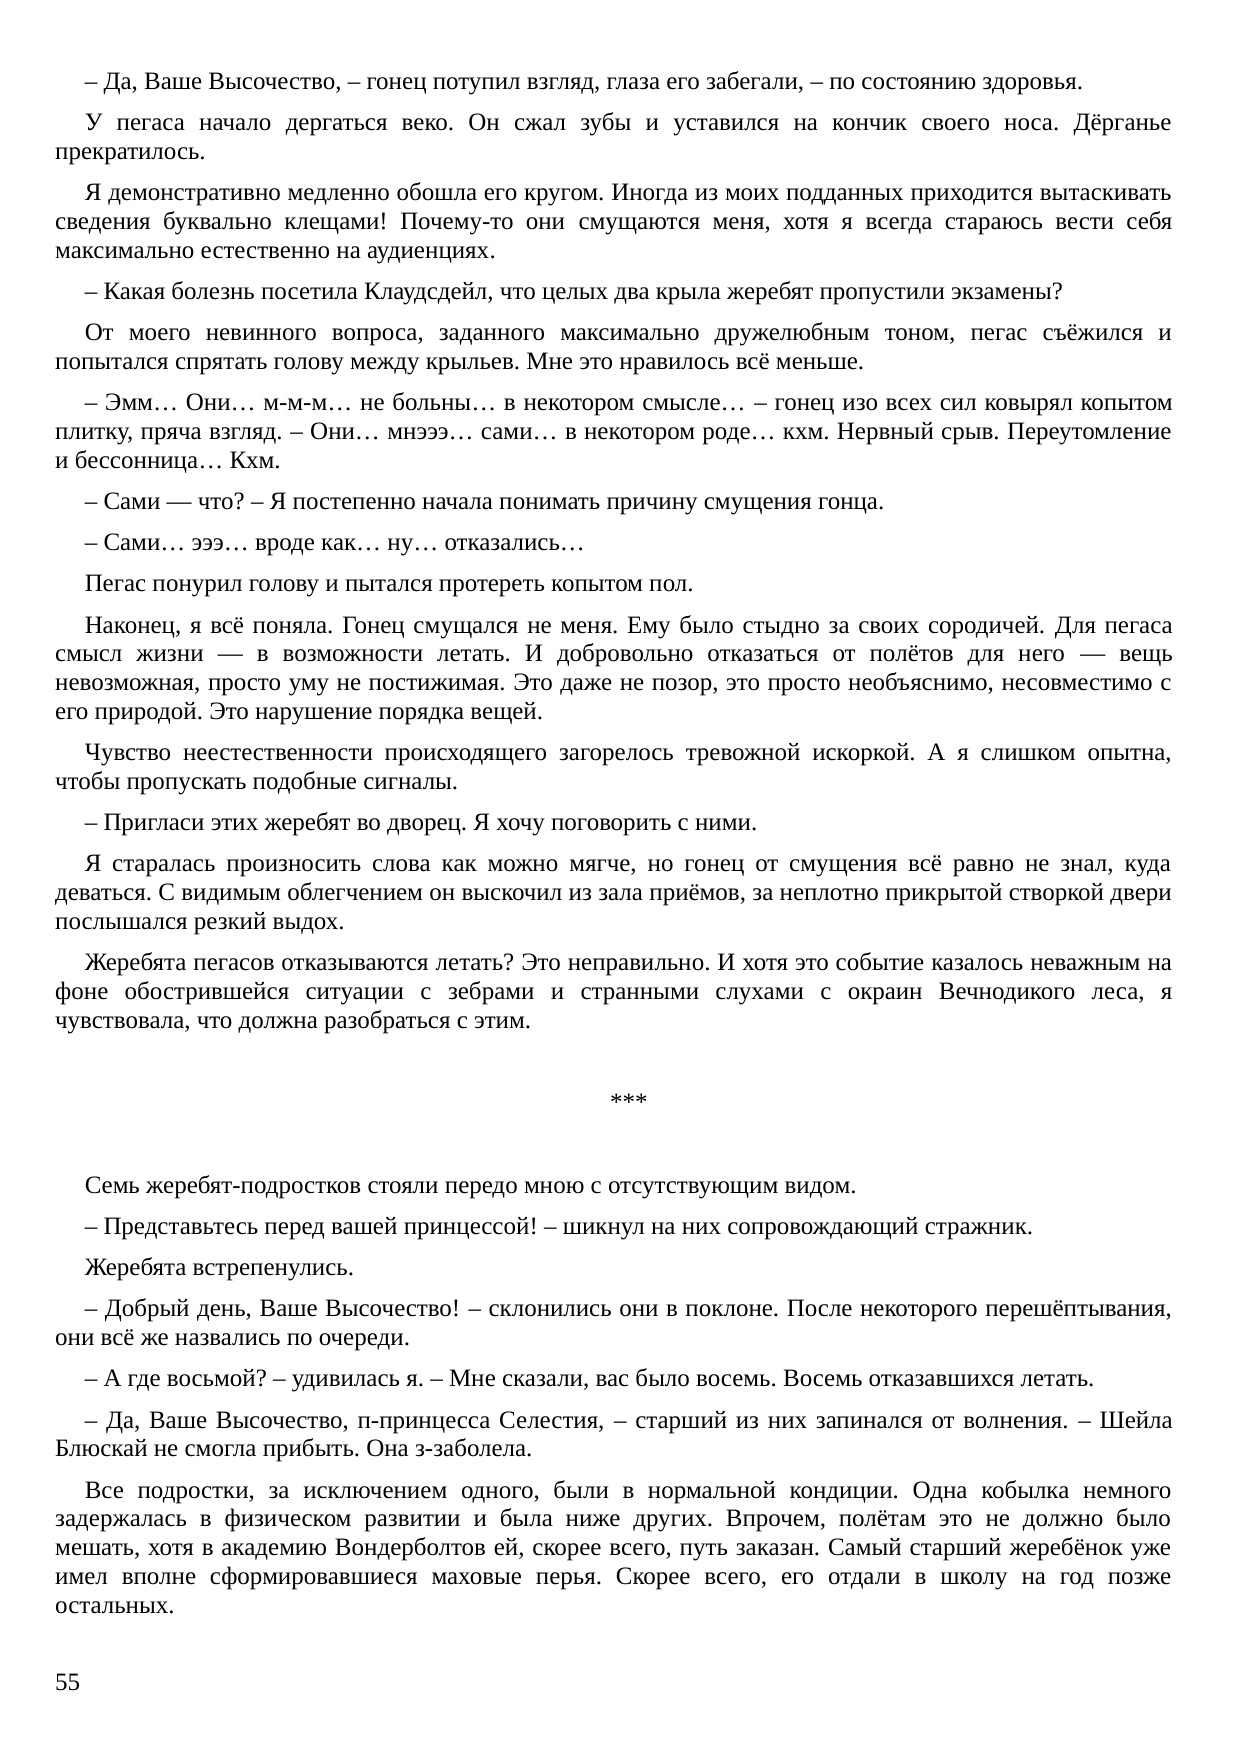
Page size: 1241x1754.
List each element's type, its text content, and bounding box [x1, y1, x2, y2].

text *** [55, 1087, 1173, 1116]
text – Добрый день, Ваше Высочество! – склонились они в поклоне. После некоторого перешёптывания, они всё же назвались по очереди. [55, 1293, 1173, 1351]
text – Сами — что? – Я постепенно начала понимать причину смущения гонца. [55, 486, 1173, 515]
text – Сами… эээ… вроде как… ну… отказались… [55, 527, 1173, 556]
text – Да, Ваше Высочество, – гонец потупил взгляд, глаза его забегали, – по состоянию здоровья. [55, 66, 1173, 95]
text Чувство неестественности происходящего загорелось тревожной искоркой. А я слишком опытна, чтобы пропускать подобные сигналы. [55, 737, 1173, 795]
text – Да, Ваше Высочество, п-принцесса Селестия, – старший из них запинался от волнения. – Шейла Блюскай не смогла прибыть. Она з-заболела. [55, 1405, 1173, 1462]
text – Представьтесь перед вашей принцессой! – шикнул на них сопровождающий стражник. [55, 1211, 1173, 1240]
text Наконец, я всё поняла. Гонец смущался не меня. Ему было стыдно за своих сородичей. Для пегаса смысл жизни — в возможности летать. И добровольно отказаться от полётов для него — вещь невозможная, просто уму не постижимая. Это даже не позор, это просто необъяснимо, несовместимо с его природой. Это нарушение порядка вещей. [55, 610, 1173, 725]
text У пегаса начало дергаться веко. Он сжал зубы и уставился на кончик своего носа. Дёрганье прекратилось. [55, 107, 1173, 165]
text – Какая болезнь посетила Клаудсдейл, что целых два крыла жеребят пропустили экзамены? [55, 276, 1173, 305]
text Жеребята пегасов отказываются летать? Это неправильно. И хотя это событие казалось неважным на фоне обострившейся ситуации с зебрами и странными слухами с окраин Вечнодикого леса, я чувствовала, что должна разобраться с этим. [55, 947, 1173, 1033]
text – Эмм… Они… м-м-м… не больны… в некотором смысле… – гонец изо всех сил ковырял копытом плитку, пряча взгляд. – Они… мнэээ… сами… в некотором роде… кхм. Нервный срыв. Переутомление и бессонница… Кхм. [55, 387, 1173, 473]
text Пегас понурил голову и пытался протереть копытом пол. [55, 568, 1173, 597]
text Семь жеребят-подростков стояли передо мною с отсутствующим видом. [55, 1170, 1173, 1198]
text Я старалась произносить слова как можно мягче, но гонец от смущения всё равно не знал, куда деваться. С видимым облегчением он выскочил из зала приёмов, за неплотно прикрытой створкой двери послышался резкий выдох. [55, 848, 1173, 935]
text – Пригласи этих жеребят во дворец. Я хочу поговорить с ними. [55, 807, 1173, 836]
text Я демонстративно медленно обошла его кругом. Иногда из моих подданных приходится вытаскивать сведения буквально клещами! Почему-то они смущаются меня, хотя я всегда стараюсь вести себя максимально естественно на аудиенциях. [55, 177, 1173, 263]
text Все подростки, за исключением одного, были в нормальной кондиции. Одна кобылка немного задержалась в физическом развитии и была ниже других. Впрочем, полётам это не должно было мешать, хотя в академию Вондерболтов ей, скорее всего, путь заказан. Самый старший жеребёнок уже имел вполне сформировавшиеся маховые перья. Скорее всего, его отдали в школу на год позже остальных. [55, 1475, 1173, 1618]
text От моего невинного вопроса, заданного максимально дружелюбным тоном, пегас съёжился и попытался спрятать голову между крыльев. Мне это нравилось всё меньше. [55, 317, 1173, 375]
text Жеребята встрепенулись. [55, 1252, 1173, 1281]
text – А где восьмой? – удивилась я. – Мне сказали, вас было восемь. Восемь отказавшихся летать. [55, 1363, 1173, 1392]
